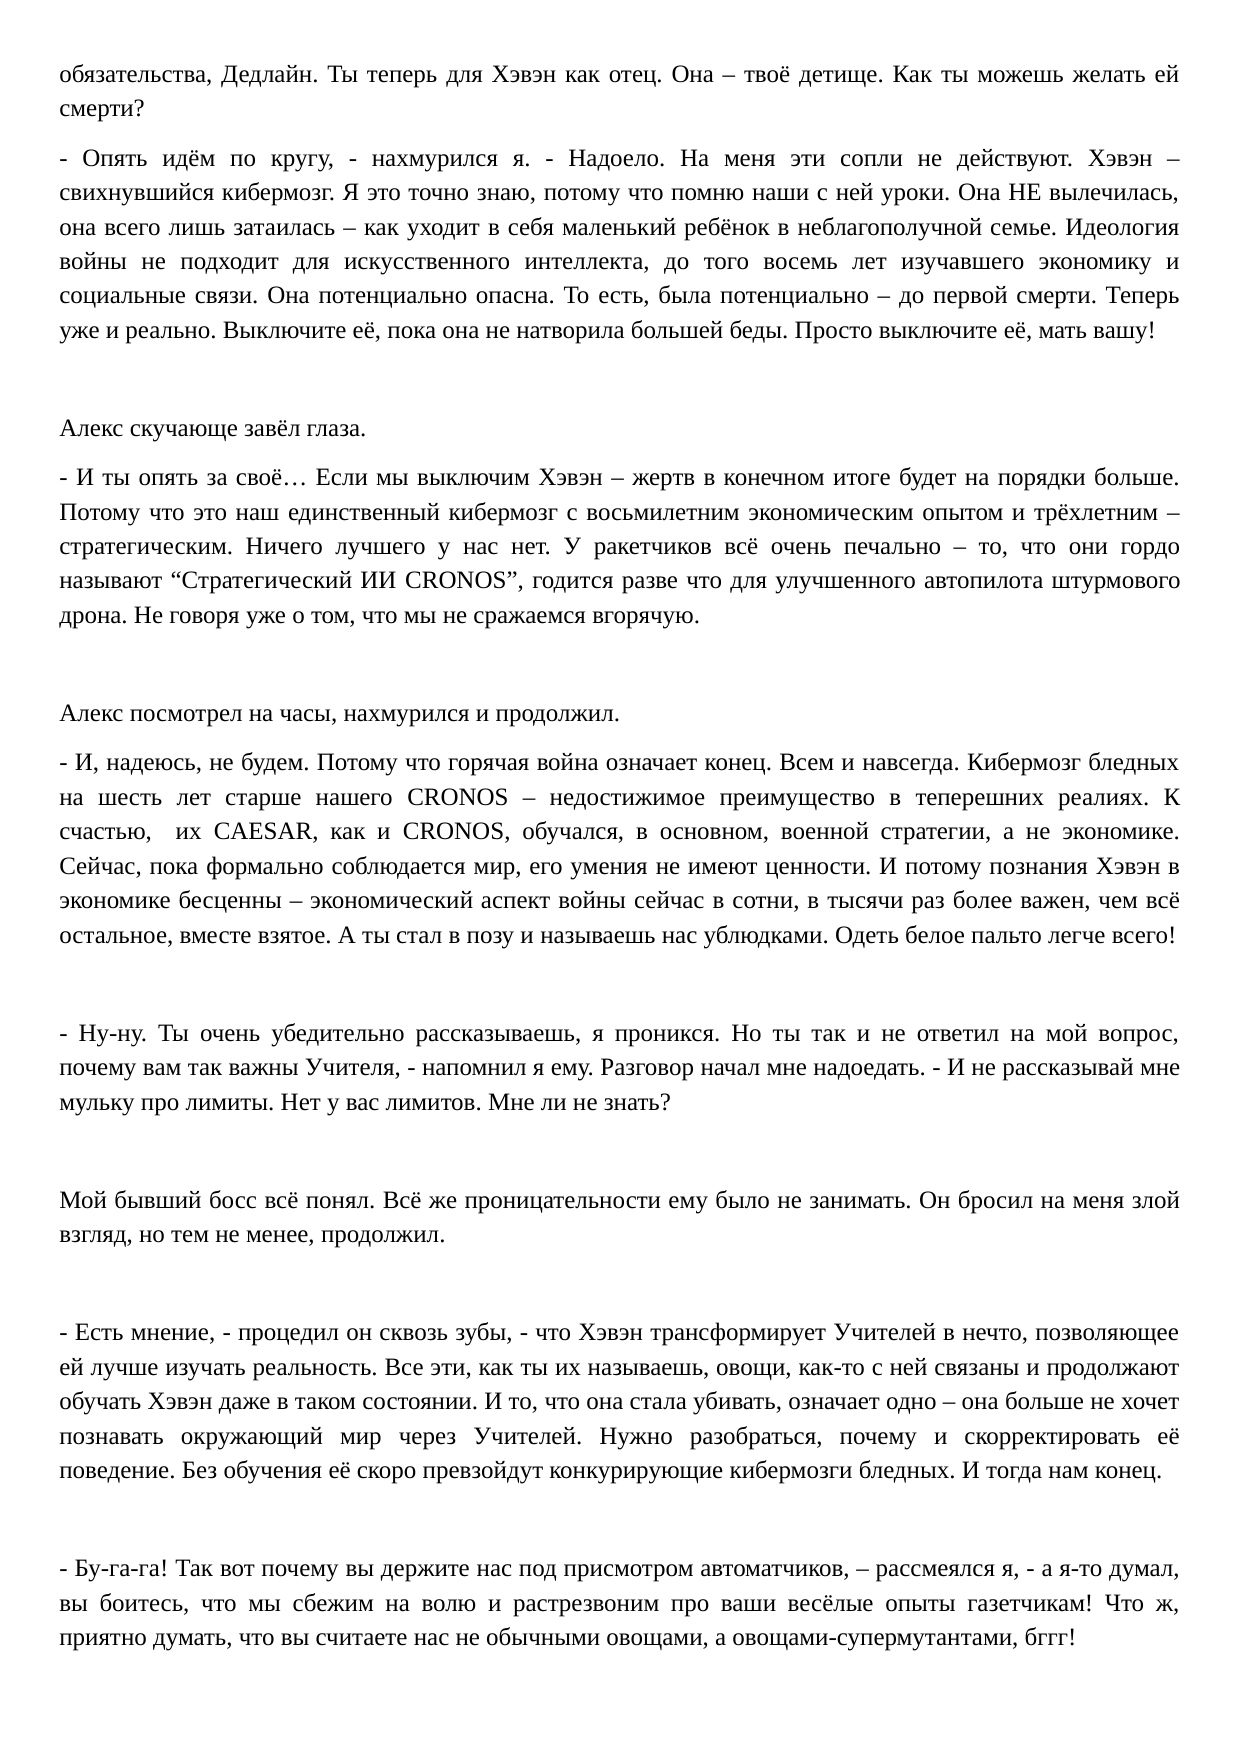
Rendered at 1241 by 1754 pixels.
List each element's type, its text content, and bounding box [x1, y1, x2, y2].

text обязательства, Дедлайн. Ты теперь для Хэвэн как отец. Она – твоё детище. Как ты можешь желать ей смерти? [59, 59, 1181, 122]
text - Опять идём по кругу, - нахмурился я. - Надоело. На меня эти сопли не действуют. Хэвэн – свихнувшийся кибермозг. Я это точно знаю, потому что помню наши с ней уроки. Она НЕ вылечилась, она всего лишь затаилась – как уходит в себя маленький ребёнок в неблагополучной семье. Идеология войны не подходит для искусственного интеллекта, до того восемь лет изучавшего экономику и социальные связи. Она потенциально опасна. То есть, была потенциально – до первой смерти. Теперь уже и реально. Выключите её, пока она не натворила большей беды. Просто выключите её, мать вашу! [59, 143, 1181, 344]
text Мой бывший босс всё понял. Всё же проницательности ему было не занимать. Он бросил на меня злой взгляд, но тем не менее, продолжил. [59, 1185, 1181, 1248]
text - Ну-ну. Ты очень убедительно рассказываешь, я проникся. Но ты так и не ответил на мой вопрос, почему вам так важны Учителя, - напомнил я ему. Разговор начал мне надоедать. - И не рассказывай мне мульку про лимиты. Нет у вас лимитов. Мне ли не знать? [59, 1018, 1181, 1116]
text Алекс посмотрел на часы, нахмурился и продолжил. [59, 698, 1181, 727]
text Алекс скучающе завёл глаза. [59, 413, 1181, 442]
text - И, надеюсь, не будем. Потому что горячая война означает конец. Всем и навсегда. Кибермозг бледных на шесть лет старше нашего CRONOS – недостижимое преимущество в теперешних реалиях. К счастью, их CAESAR, как и CRONOS, обучался, в основном, военной стратегии, а не экономике. Сейчас, пока формально соблюдается мир, его умения не имеют ценности. И потому познания Хэвэн в экономике бесценны – экономический аспект войны сейчас в сотни, в тысячи раз более важен, чем всё остальное, вместе взятое. А ты стал в позу и называешь нас ублюдками. Одеть белое пальто легче всего! [59, 747, 1181, 948]
text - Есть мнение, - процедил он сквозь зубы, - что Хэвэн трансформирует Учителей в нечто, позволяющее ей лучше изучать реальность. Все эти, как ты их называешь, овощи, как-то с ней связаны и продолжают обучать Хэвэн даже в таком состоянии. И то, что она стала убивать, означает одно – она больше не хочет познавать окружающий мир через Учителей. Нужно разобраться, почему и скорректировать её поведение. Без обучения её скоро превзойдут конкурирующие кибермозги бледных. И тогда нам конец. [59, 1317, 1181, 1484]
text - И ты опять за своё… Если мы выключим Хэвэн – жертв в конечном итоге будет на порядки больше. Потому что это наш единственный кибермозг с восьмилетним экономическим опытом и трёхлетним – стратегическим. Ничего лучшего у нас нет. У ракетчиков всё очень печально – то, что они гордо называют “Стратегический ИИ CRONOS”, годится разве что для улучшенного автопилота штурмового дрона. Не говоря уже о том, что мы не сражаемся вгорячую. [59, 462, 1181, 629]
text - Бу-га-га! Так вот почему вы держите нас под присмотром автоматчиков, – рассмеялся я, - а я-то думал, вы боитесь, что мы сбежим на волю и растрезвоним про ваши весёлые опыты газетчикам! Что ж, приятно думать, что вы считаете нас не обычными овощами, а овощами-супермутантами, бггг! [59, 1553, 1181, 1651]
